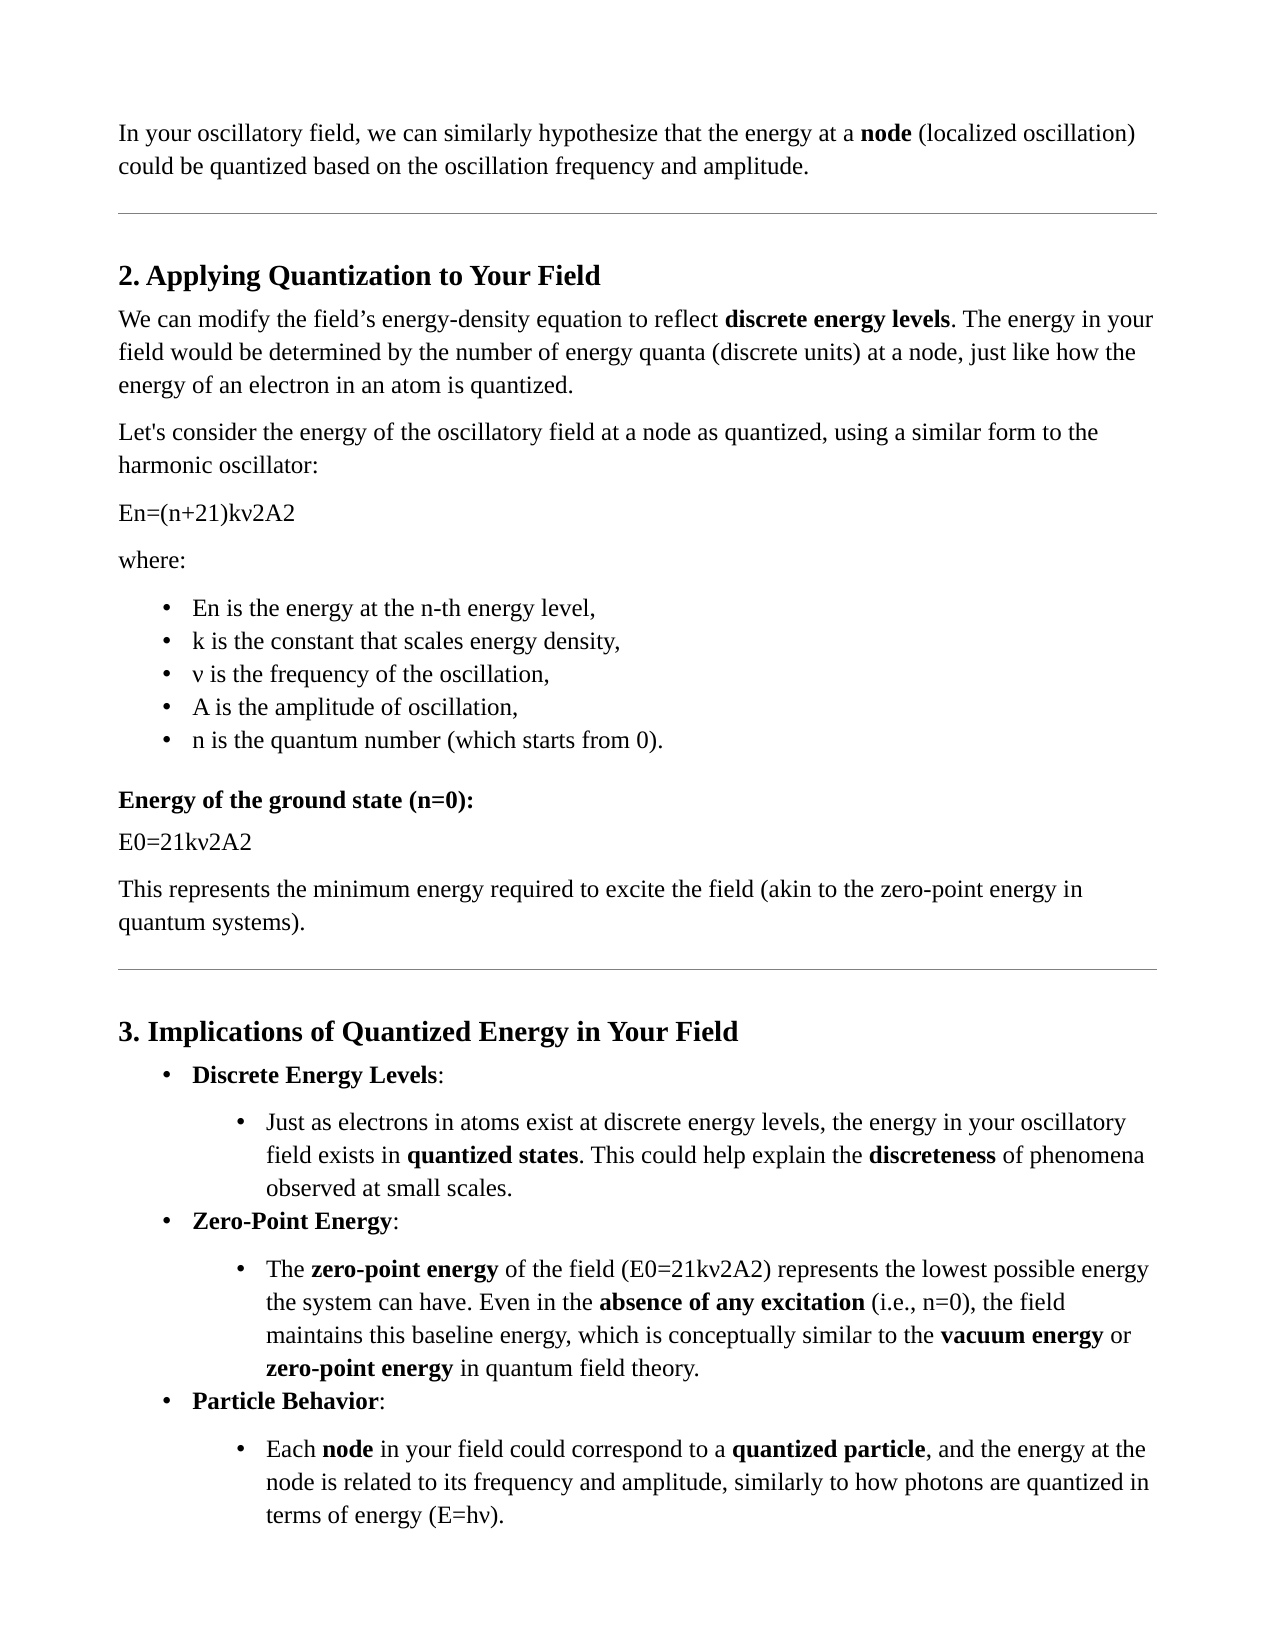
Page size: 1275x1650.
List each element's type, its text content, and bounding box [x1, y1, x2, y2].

text En​=(n+21​)kν2A2 [118, 498, 1157, 527]
list Particle Behavior: [162, 1386, 1157, 1415]
list Just as electrons in atoms exist at discrete energy levels, the energy in your oscillatory field exists in quantized states. This could help explain the discreteness of phenomena observed at small scales. [236, 1107, 1157, 1202]
list Discrete Energy Levels: [162, 1060, 1157, 1088]
list n is the quantum number (which starts from 0). [162, 725, 1157, 754]
text In your oscillatory field, we can similarly hypothesize that the energy at a node (localized oscillation) could be quantized based on the oscillation frequency and amplitude. [118, 118, 1157, 180]
list k is the constant that scales energy density, [162, 626, 1157, 655]
list ν is the frequency of the oscillation, [162, 659, 1157, 688]
text We can modify the field’s energy-density equation to reflect discrete energy levels. The energy in your field would be determined by the number of energy quanta (discrete units) at a node, just like how the energy of an electron in an atom is quantized. [118, 304, 1157, 398]
list A is the amplitude of oscillation, [162, 692, 1157, 721]
text This represents the minimum energy required to excite the field (akin to the zero-point energy in quantum systems). [118, 874, 1157, 936]
list The zero-point energy of the field (E0​=21​kν2A2) represents the lowest possible energy the system can have. Even in the absence of any excitation (i.e., n=0), the field maintains this baseline energy, which is conceptually similar to the vacuum energy or zero-point energy in quantum field theory. [236, 1254, 1157, 1382]
text E0​=21​kν2A2 [118, 827, 1157, 855]
subtitle 3. Implications of Quantized Energy in Your Field [118, 1014, 1157, 1047]
list Zero-Point Energy: [162, 1206, 1157, 1235]
subtitle 2. Applying Quantization to Your Field [118, 258, 1157, 291]
text where: [118, 546, 1157, 574]
list Each node in your field could correspond to a quantized particle, and the energy at the node is related to its frequency and amplitude, similarly to how photons are quantized in terms of energy (E=hν). [236, 1434, 1157, 1528]
text Let's consider the energy of the oscillatory field at a node as quantized, using a similar form to the harmonic oscillator: [118, 417, 1157, 479]
list En​ is the energy at the n-th energy level, [162, 593, 1157, 622]
subtitle Energy of the ground state (n=0): [118, 785, 1157, 814]
